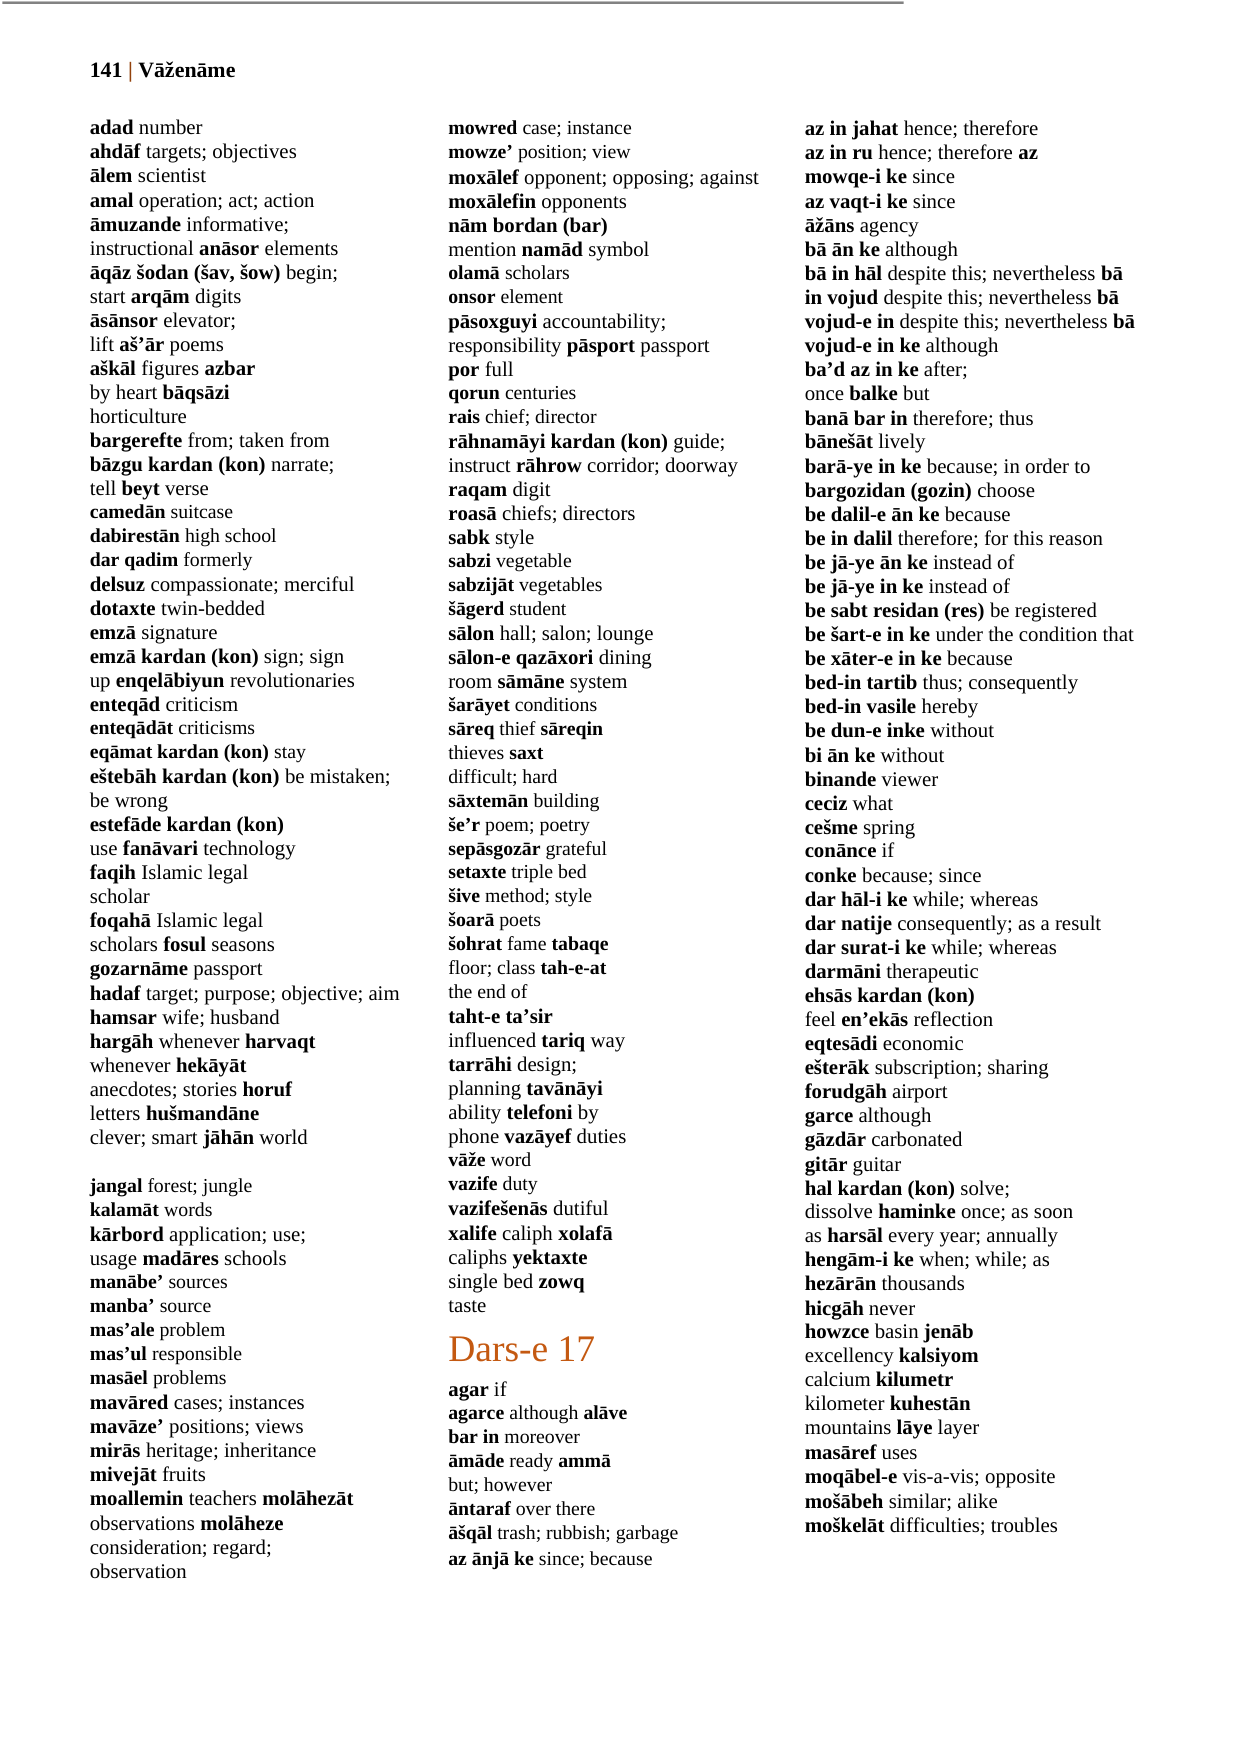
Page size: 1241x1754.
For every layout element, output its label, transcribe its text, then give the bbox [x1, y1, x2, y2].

text conke because; since [804, 863, 1140, 887]
text taht‐e ta’sir influenced tariq way [448, 1004, 642, 1052]
text 141 | Vāženāme [89, 57, 413, 82]
text dar natije consequently; as a result dar surat‐i ke while; whereas darmāni therapeutic [804, 911, 1103, 983]
text adad number [89, 115, 413, 139]
text nām bordan (bar) mention namād symbol [448, 213, 675, 261]
text be in dalil therefore; for this reason be jā‐ye ān ke instead of [804, 526, 1109, 574]
text ahdāf targets; objectives ālem scientist [89, 139, 298, 187]
text banā bar in therefore; thus bānešāt lively [804, 405, 1036, 453]
text agarce although alāve bar in moreover [448, 1401, 636, 1448]
text moxālef opponent; opposing; against moxālefin opponents [448, 165, 765, 213]
text sālon hall; salon; lounge sālon‐e qazāxori dining room sāmāne system [448, 621, 696, 693]
text gozarnāme passport [89, 956, 413, 980]
text camedān suitcase dabirestān high school dar qadim formerly [89, 500, 281, 571]
text be šart‐e in ke under the condition that be xāter‐e in ke because [804, 622, 1140, 670]
text mowred case; instance mowze’ position; view [448, 116, 644, 163]
text vazifešenās dutiful xalife caliph xolafā caliphs yektaxte single bed zowq taste [448, 1196, 613, 1317]
text ba’d az in ke after; once balke but [804, 357, 1011, 405]
text moqābel‐e vis‐a‐vis; opposite mošābeh similar; alike moškelāt difficulties; troubles [804, 1464, 1059, 1537]
text bā in hāl despite this; nevertheless bā in vojud despite this; nevertheless bā vojud‐e in despite this; nevertheless bā vojud‐e in ke although [804, 261, 1140, 357]
text hadaf target; purpose; objective; aim hamsar wife; husband [89, 981, 404, 1029]
text ceciz what cešme spring conānce if [804, 791, 917, 862]
text roasā chiefs; directors sabk style [448, 501, 636, 549]
text enteqādāt criticisms eqāmat kardan (kon) stay [89, 716, 311, 763]
text tarrāhi design; planning tavānāyi ability telefoni by phone vazāyef duties [448, 1052, 648, 1148]
text garce although gāzdār carbonated gitār guitar [804, 1103, 965, 1176]
text sabzi vegetable sabzijāt vegetables šāgerd student [448, 549, 609, 620]
text be dalil‐e ān ke because [804, 502, 1140, 526]
text moallemin teachers molāhezāt observations molāheze consideration; regard; observation [89, 1486, 365, 1583]
text por full [448, 357, 782, 381]
text hicgāh never howzce basin jenāb excellency kalsiyom calcium kilumetr kilometer kuhestān mountains lāye layer [804, 1296, 980, 1439]
text hal kardan (kon) solve; dissolve haminke once; as soon as harsāl every year; annually hengām‐i ke when; while; as hezārān thousands [804, 1176, 1073, 1295]
text vāže word vazife duty [448, 1148, 540, 1195]
text estefāde kardan (kon) use fanāvari technology faqih Islamic legal scholar [89, 812, 313, 908]
text eštebāh kardan (kon) be mistaken; be wrong [89, 764, 413, 812]
text emzā kardan (kon) sign; sign up enqelābiyun revolutionaries enteqād criticism [89, 644, 358, 716]
text āšqāl trash; rubbish; garbage az ānjā ke since; because [448, 1521, 694, 1570]
text pāsoxguyi accountability; responsibility pāsport passport [448, 309, 782, 357]
text āmāde ready ammā but; however āntaraf over there [448, 1449, 619, 1519]
text rāhnamāyi kardan (kon) guide; instruct rāhrow corridor; doorway [448, 429, 782, 477]
text kārbord application; use; usage madāres schools [89, 1222, 356, 1270]
text az vaqt‐i ke since [804, 189, 1140, 213]
text dar hāl‐i ke while; whereas [804, 887, 1140, 911]
text bargerefte from; taken from bāzgu kardan (kon) narrate; tell beyt verse [89, 428, 358, 500]
text az in jahat hence; therefore az in ru hence; therefore az mowqe‐i ke since [804, 116, 1042, 188]
text bed‐in tartib thus; consequently bed‐in vasile hereby [804, 670, 1080, 718]
text emzā signature [89, 620, 413, 644]
text foqahā Islamic legal scholars fosul seasons [89, 908, 331, 956]
text qorun centuries rais chief; director [448, 381, 602, 428]
text agar if [448, 1377, 782, 1401]
text be dun‐e inke without bi ān ke without binande viewer [804, 718, 994, 791]
text be sabt residan (res) be registered [804, 598, 1140, 622]
text delsuz compassionate; merciful dotaxte twin‐bedded [89, 572, 356, 620]
text āqāz šodan (šav, šow) begin; start arqām digits [89, 260, 377, 308]
text jangal forest; jungle kalamāt words [89, 1174, 258, 1221]
text raqam digit [448, 477, 782, 501]
text olamā scholars onsor element [448, 261, 575, 308]
text aškāl figures azbar by heart bāqsāzi horticulture [89, 356, 258, 428]
text šohrat fame tabaqe floor; class tah‐e‐at the end of [448, 932, 609, 1003]
text bā ān ke although [804, 237, 1140, 261]
text masāref uses [804, 1440, 1140, 1464]
text manābe’ sources manba’ source mas’ale problem mas’ul responsible masāel problems [89, 1270, 248, 1388]
text amal operation; act; action āmuzande informative; instructional anāsor elements [89, 187, 398, 260]
text Dars‐e 17 [448, 1326, 782, 1369]
text šarāyet conditions sāreq thief sāreqin thieves saxt difficult; hard sāxtemān building še’r poem; poetry sepāsgozār grateful setaxte triple bed šive method; style šoarā poets [448, 693, 615, 931]
text barā‐ye in ke because; in order to bargozidan (gozin) choose [804, 453, 1092, 502]
text mavāred cases; instances mavāze’ positions; views mirās heritage; inheritance mivejāt fruits [89, 1390, 319, 1486]
text āžāns agency [804, 213, 1140, 237]
text āsānsor elevator; lift aš’ār poems [89, 308, 265, 356]
text ehsās kardan (kon) feel en’ekās reflection eqtesādi economic [804, 983, 1007, 1055]
text be jā‐ye in ke instead of [804, 574, 1140, 598]
text hargāh whenever harvaqt whenever hekāyāt anecdotes; stories horuf letters hušmandāne clever; smart jāhān world [89, 1029, 317, 1149]
text ešterāk subscription; sharing forudgāh airport [804, 1055, 1051, 1103]
